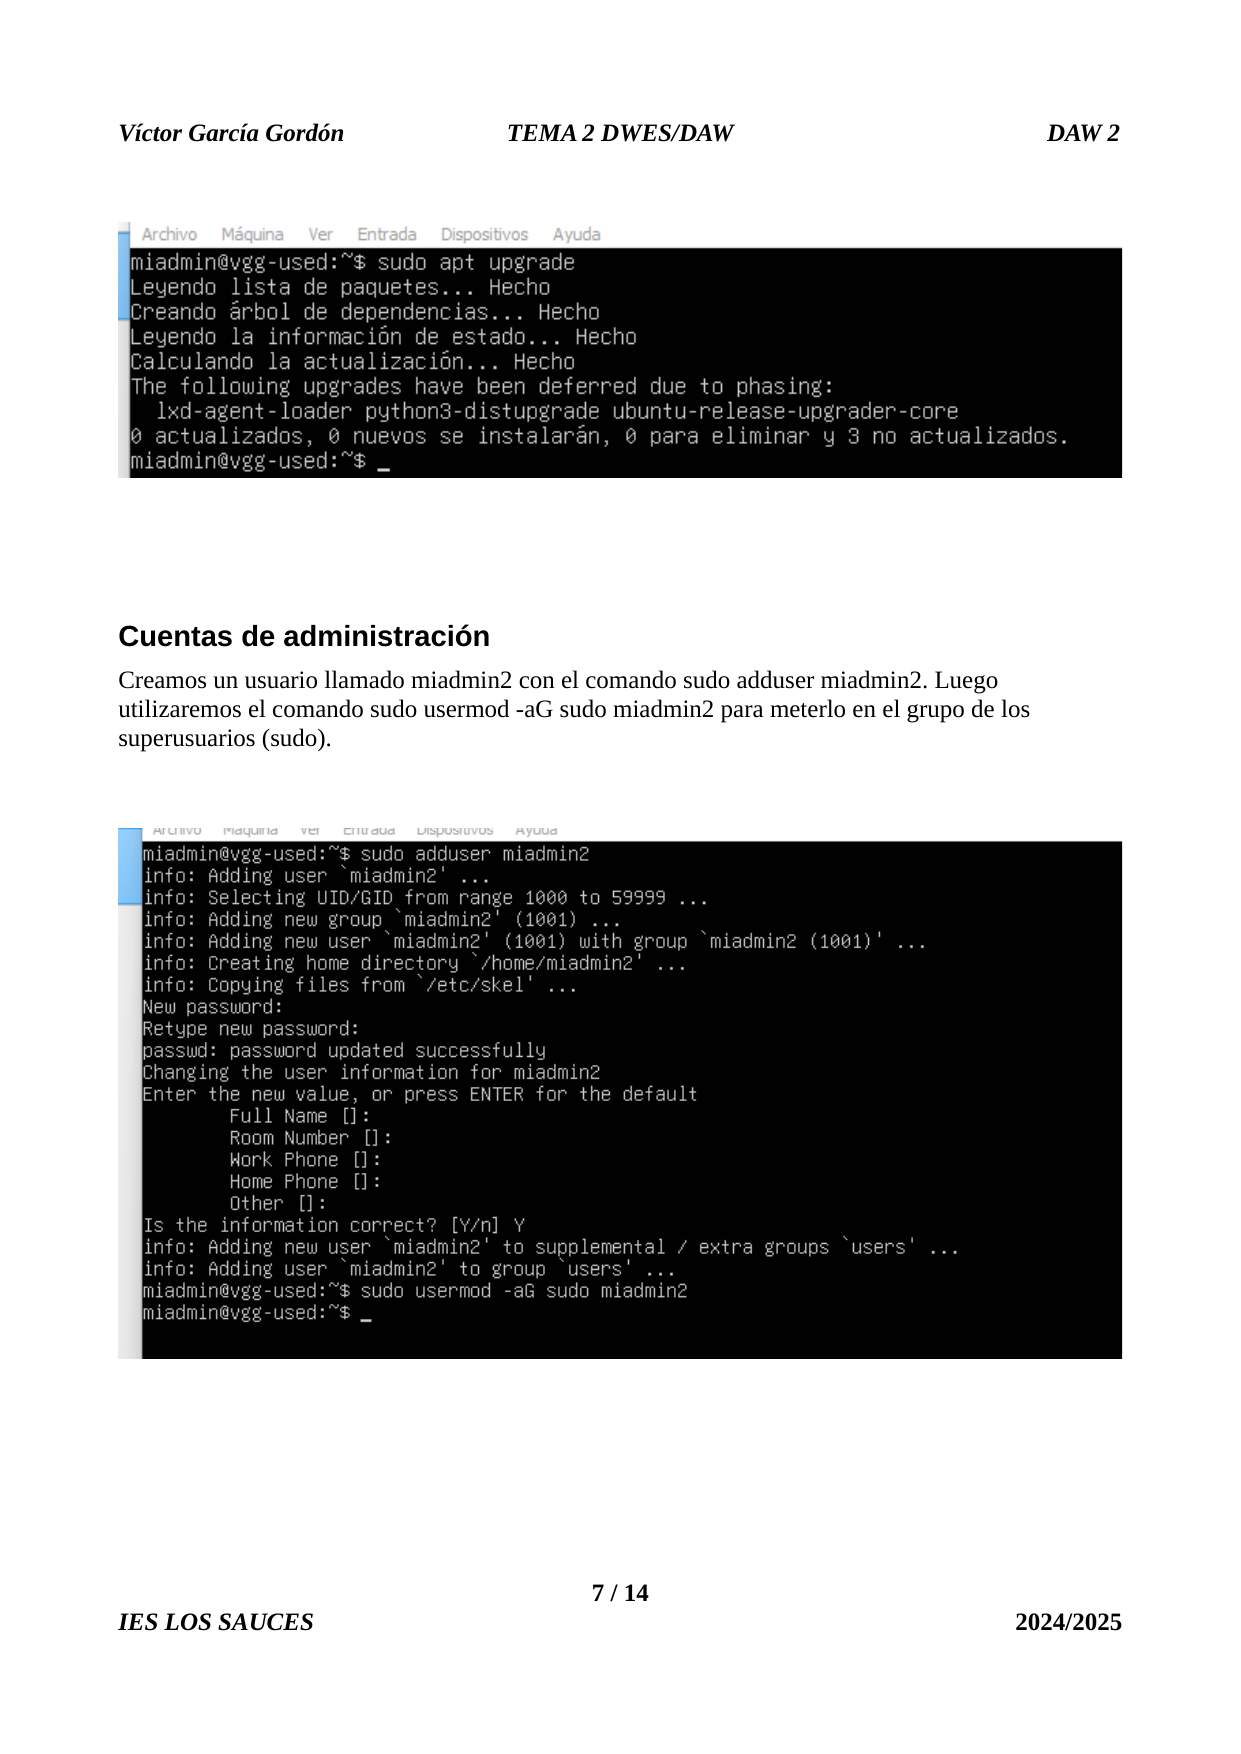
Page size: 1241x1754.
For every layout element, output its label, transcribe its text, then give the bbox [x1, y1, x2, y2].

picture [118, 222, 1123, 478]
text Creamos un usuario llamado miadmin2 con el comando sudo adduser miadmin2. Luego utilizaremos el comando sudo usermod -aG sudo miadmin2 para meterlo en el grupo de los superusuarios (sudo). [118, 665, 1122, 752]
picture [118, 828, 1123, 1359]
subtitle Cuentas de administración [118, 619, 1122, 653]
